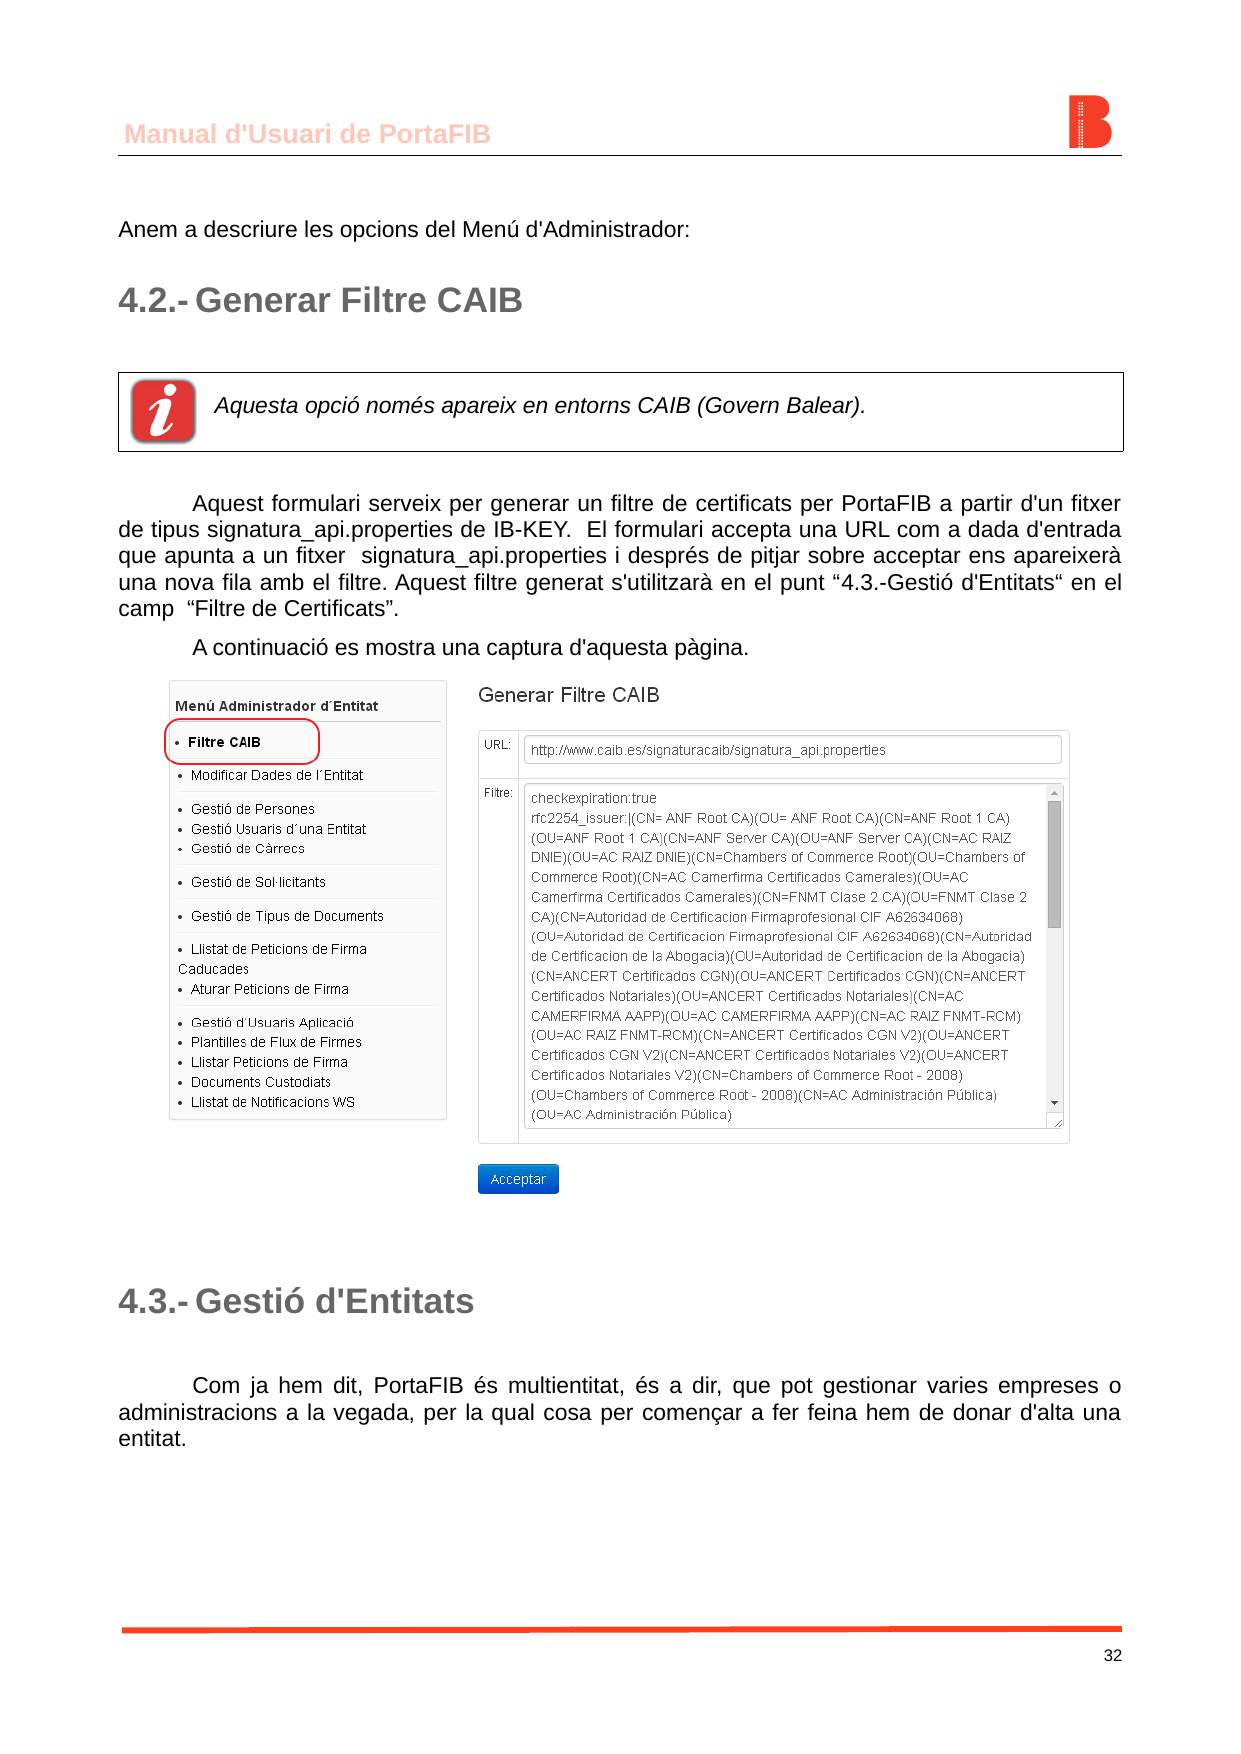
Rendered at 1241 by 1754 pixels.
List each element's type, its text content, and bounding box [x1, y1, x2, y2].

text Aquest formulari serveix per generar un filtre de certificats per PortaFIB a partir d'un fitxer de tipus signatura_api.properties de IB-KEY. El formulari accepta una URL com a dada d'entrada que apunta a un fitxer signatura_api.properties i després de pitjar sobre acceptar ens apareixerà una nova fila amb el filtre. Aquest filtre generat s'utilitzarà en el punt “4.3.-Gestió d'Entitats“ en el camp “Filtre de Certificats”. [118, 490, 1122, 621]
table_header Aquesta opció només apareix en entorns CAIB (Govern Balear). [209, 373, 1123, 451]
table_header [119, 373, 209, 451]
subtitle Generar Filtre CAIB [118, 279, 1122, 320]
text Anem a descriure les opcions del Menú d'Administrador: [118, 216, 1122, 242]
text Com ja hem dit, PortaFIB és multientitat, és a dir, que pot gestionar varies empreses o administracions a la vegada, per la qual cosa per començar a fer feina hem de donar d'alta una entitat. [118, 1372, 1122, 1452]
picture [1063, 94, 1117, 150]
text A continuació es mostra una captura d'aquesta pàgina. [118, 634, 1122, 660]
subtitle Gestió d'Entitats [118, 1280, 1122, 1321]
picture [129, 377, 198, 445]
picture [162, 672, 1078, 1204]
